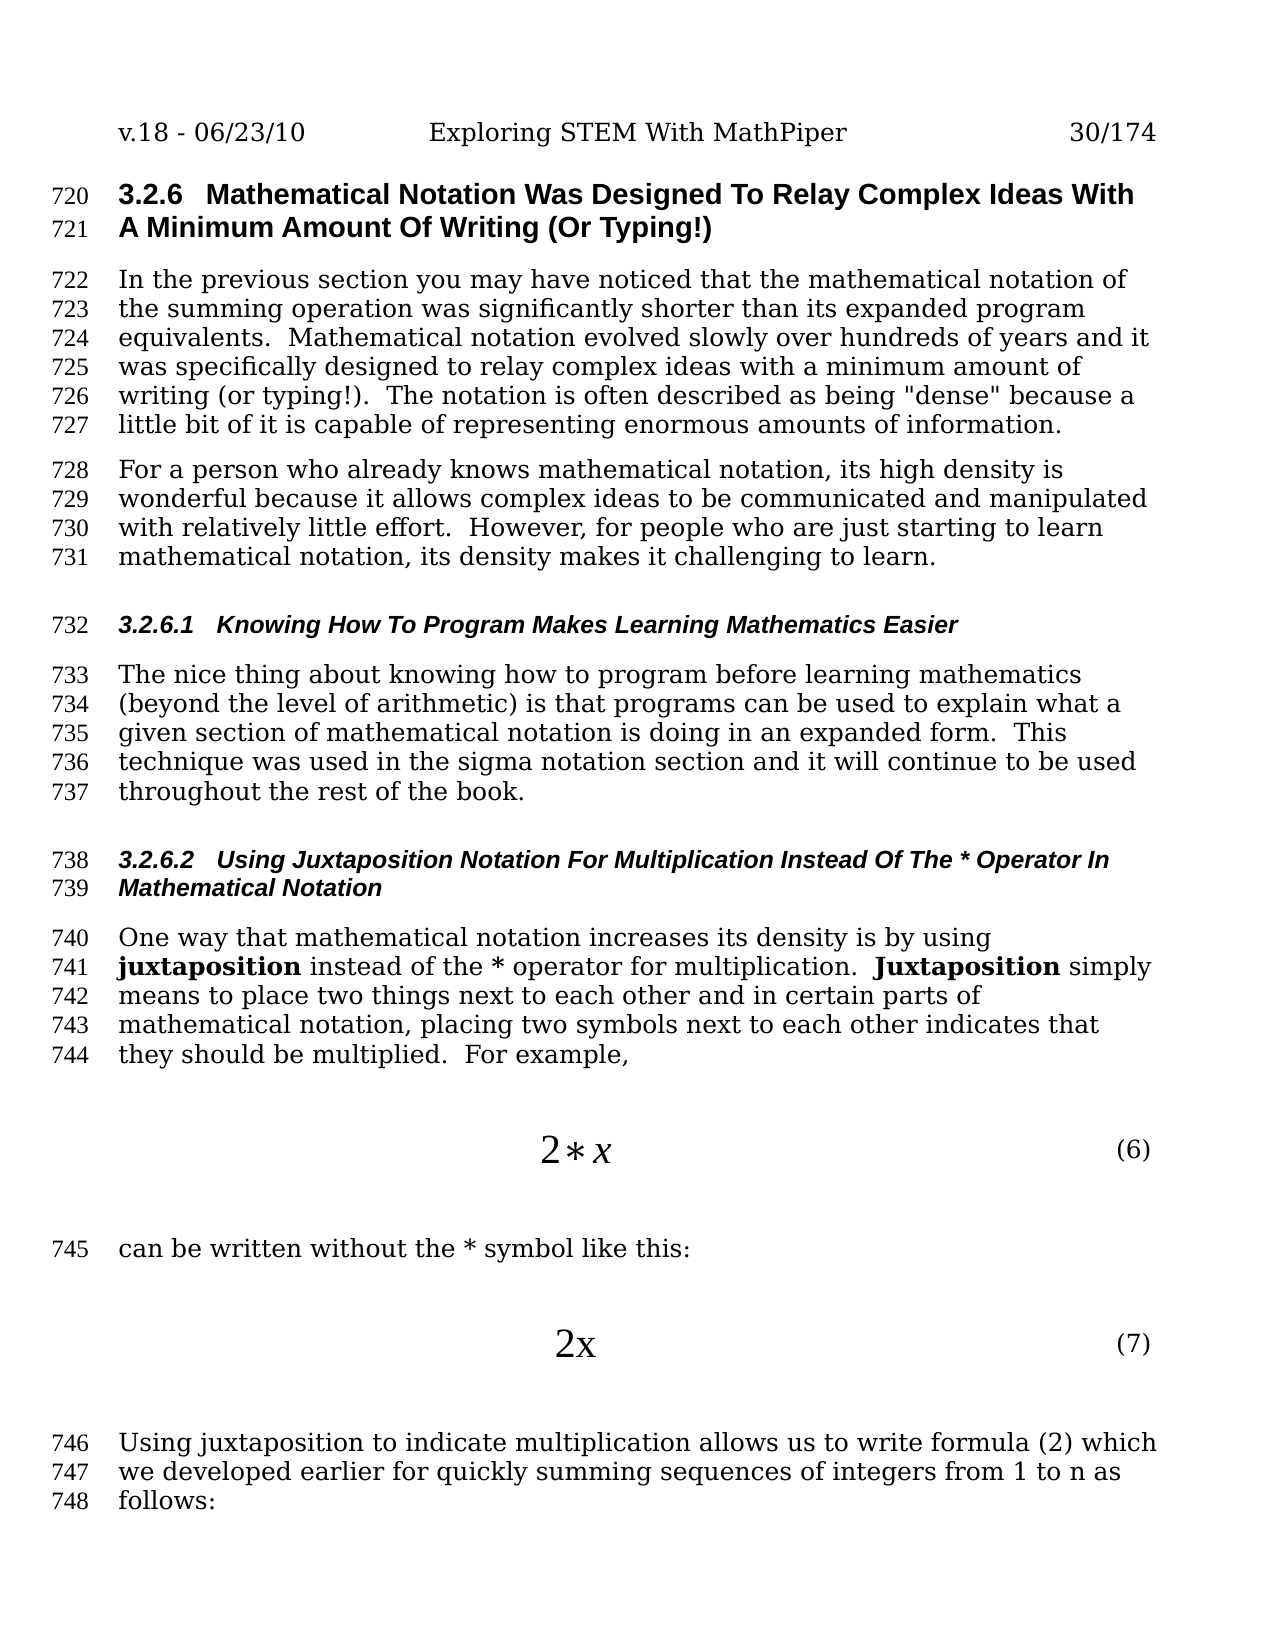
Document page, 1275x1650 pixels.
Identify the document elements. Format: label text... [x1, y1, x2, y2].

text In the previous section you may have noticed that the mathematical notation of the summing operation was significantly shorter than its expanded program equivalents. Mathematical notation evolved slowly over hundreds of years and it was specifically designed to relay complex ideas with a minimum amount of writing (or typing!). The notation is often described as being "dense" because a little bit of it is capable of representing enormous amounts of information. [118, 265, 1157, 440]
text can be written without the * symbol like this: [118, 1234, 1157, 1263]
subtitle Mathematical Notation Was Designed To Relay Complex Ideas With A Minimum Amount Of Writing (Or Typing!) [118, 177, 1157, 244]
subtitle Using Juxtaposition Notation For Multiplication Instead Of The * Operator In Mathematical Notation [118, 845, 1157, 902]
table_header [118, 1313, 1041, 1375]
text For a person who already knows mathematical notation, its high density is wonderful because it allows complex ideas to be communicated and manipulated with relatively little effort. However, for people who are just starting to learn mathematical notation, its density makes it challenging to learn. [118, 455, 1157, 571]
text The nice thing about knowing how to program before learning mathematics (beyond the level of arithmetic) is that programs can be used to explain what a given section of mathematical notation is doing in an expanded form. This technique was used in the sigma notation section and it will continue to be used throughout the rest of the book. [118, 660, 1157, 806]
table_header [118, 1119, 1041, 1181]
table_header (7) [1041, 1313, 1157, 1375]
text One way that mathematical notation increases its density is by using juxtaposition instead of the * operator for multiplication. Juxtaposition simply means to place two things next to each other and in certain parts of mathematical notation, placing two symbols next to each other indicates that they should be multiplied. For example, [118, 923, 1157, 1069]
subtitle Knowing How To Program Makes Learning Mathematics Easier [118, 611, 1157, 639]
text Using juxtaposition to indicate multiplication allows us to write formula (2) which we developed earlier for quickly summing sequences of integers from 1 to n as follows: [118, 1428, 1157, 1515]
table_header (6) [1041, 1119, 1157, 1181]
